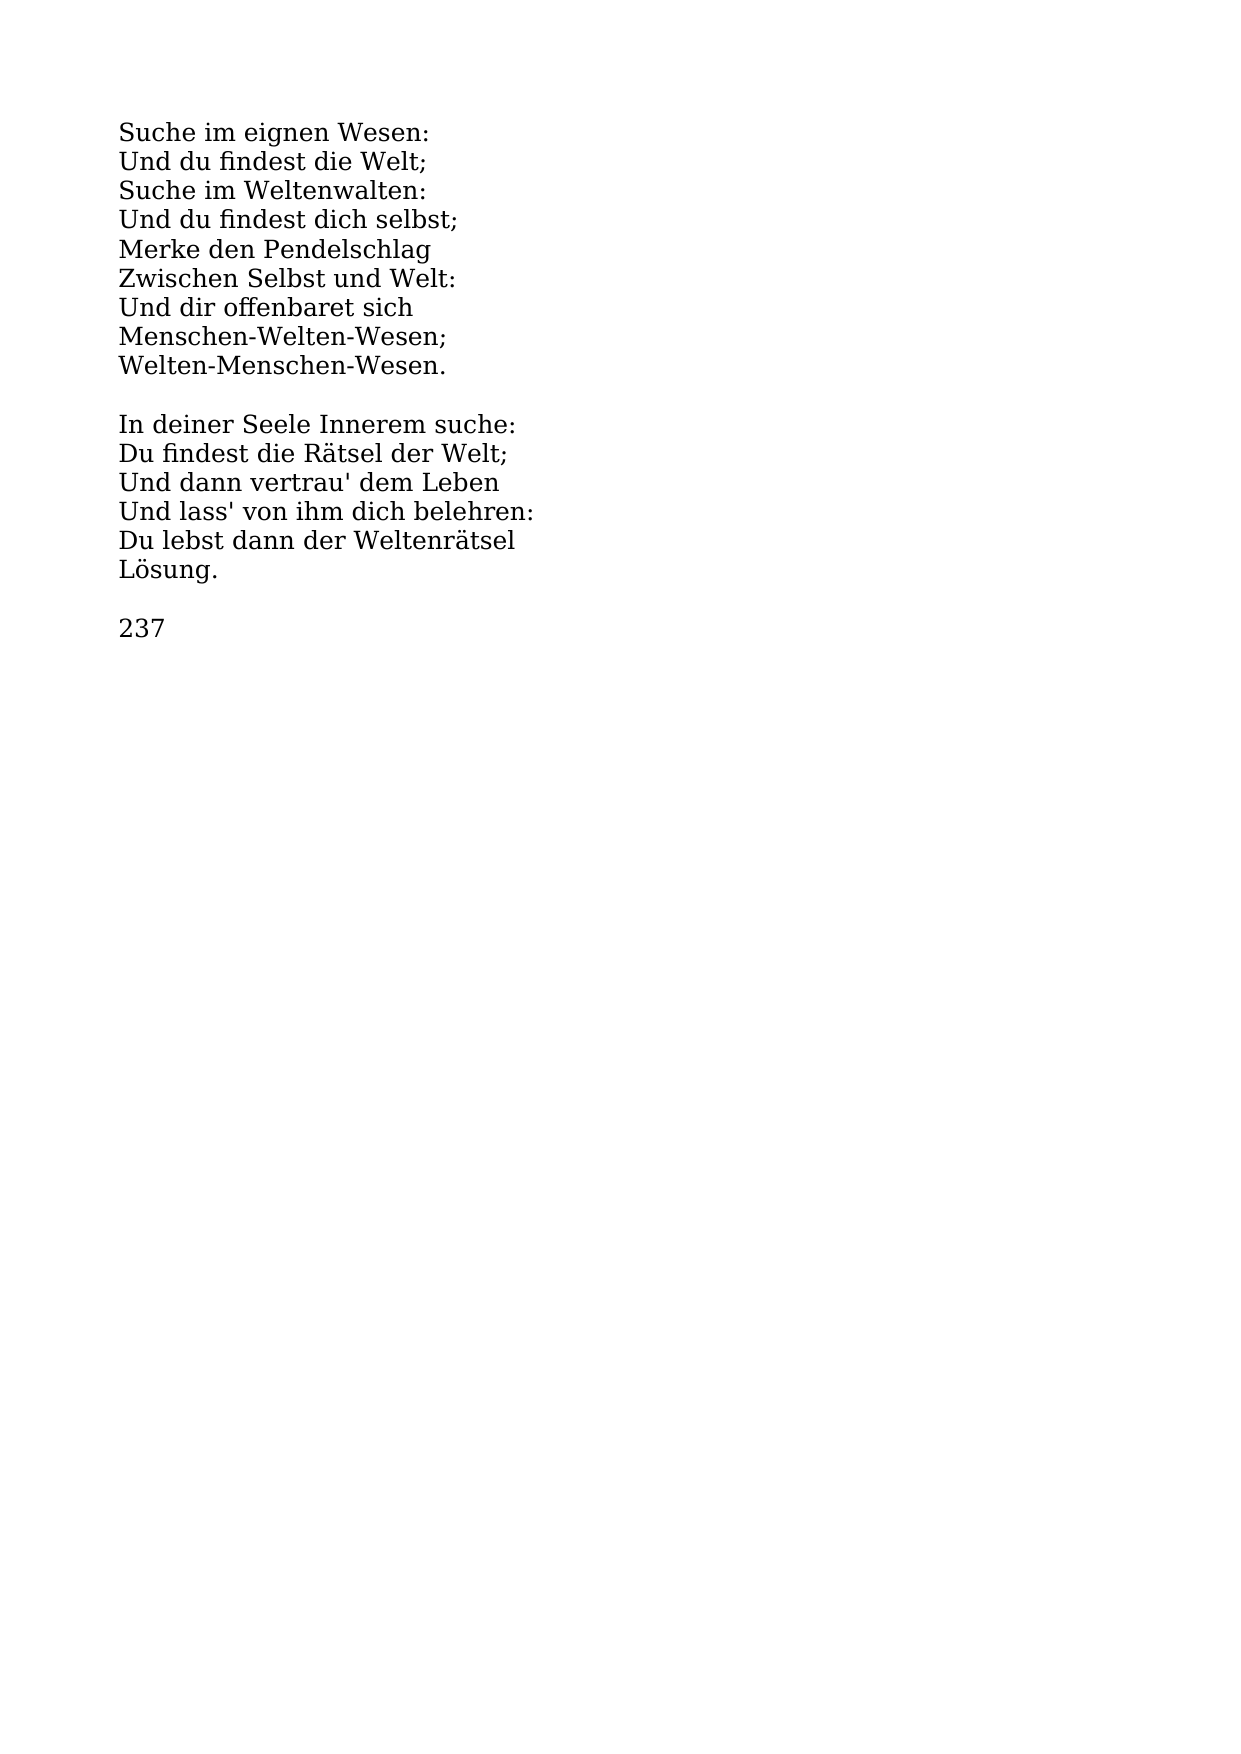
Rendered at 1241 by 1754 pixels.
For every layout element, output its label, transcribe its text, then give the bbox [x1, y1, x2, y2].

text Menschen-Welten-Wesen; [118, 322, 1122, 351]
text Suche im eignen Wesen: [118, 118, 1122, 147]
text Und du findest die Welt; [118, 147, 1122, 176]
text Und lass' von ihm dich belehren: [118, 497, 1122, 526]
text Suche im Weltenwalten: [118, 176, 1122, 206]
text In deiner Seele Innerem suche: [118, 410, 1122, 439]
text Du lebst dann der Weltenrätsel [118, 526, 1122, 556]
text Und dann vertrau' dem Leben [118, 468, 1122, 497]
text Und dir offenbaret sich [118, 293, 1122, 322]
text Merke den Pendelschlag [118, 235, 1122, 264]
text Du findest die Rätsel der Welt; [118, 439, 1122, 468]
text Welten-Menschen-Wesen. [118, 351, 1122, 381]
text Lösung. [118, 556, 1122, 585]
text 237 [118, 614, 1122, 643]
text Und du findest dich selbst; [118, 206, 1122, 235]
text Zwischen Selbst und Welt: [118, 264, 1122, 293]
